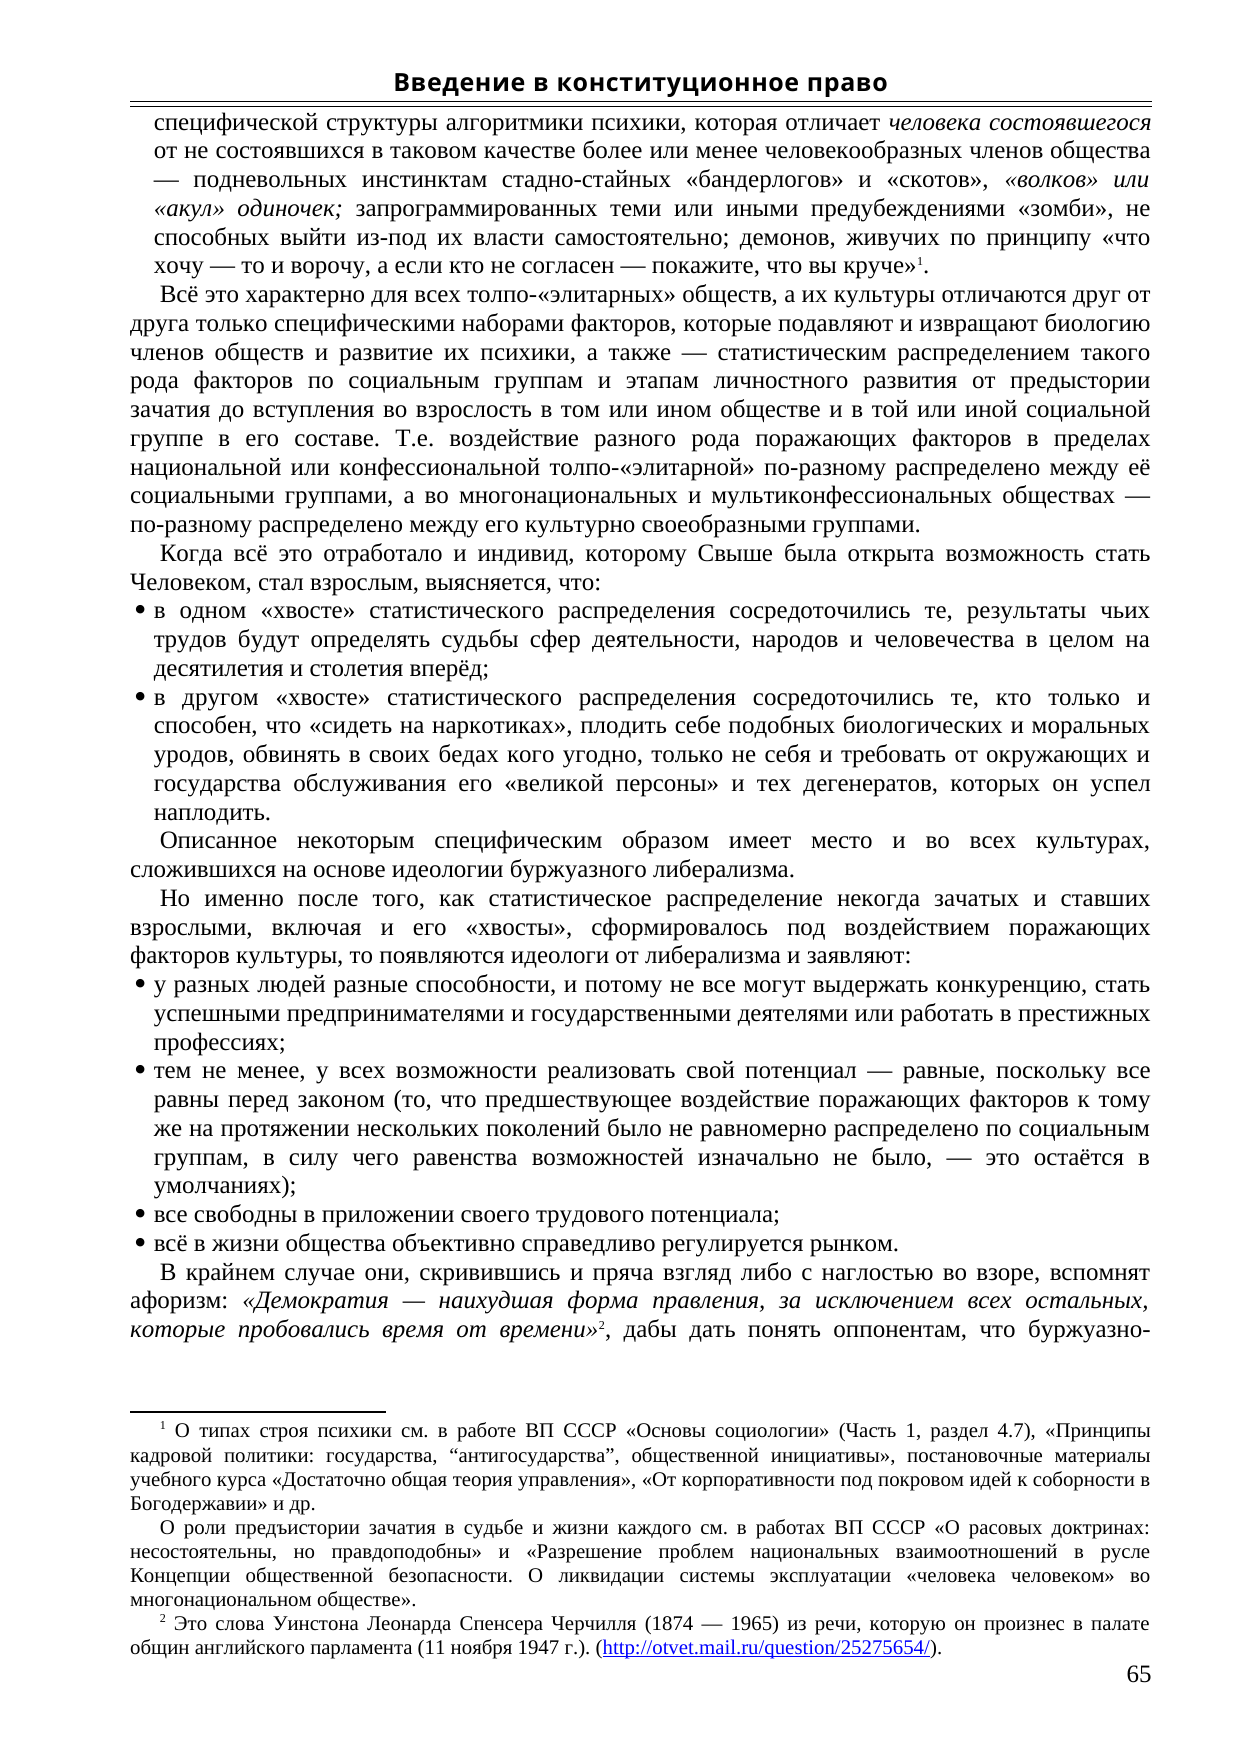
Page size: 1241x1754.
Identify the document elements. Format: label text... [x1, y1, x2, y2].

list О типах строя психики см. в работе ВП СССР «Основы социологии» (Часть 1, раздел 4.7), «Принципы кадровой политики: государства, “антигосударства”, общественной инициативы», постановочные материалы учебного курса «Достаточно общая теория управления», «От корпоративности под покровом идей к соборности в Богодержавии» и др. [130, 1418, 1152, 1515]
text Когда всё это отработало и индивид, которому Свыше была открыта возможность стать Человеком, стал взрослым, выясняется, что: [130, 538, 1152, 595]
list специфической структуры алгоритмики психики, которая отличает человека состоявшегося от не состоявшихся в таковом качестве более или менее человекообразных членов общества — подневольных инстинктам стадно-стайных «бандерлогов» и «скотов», «волков» или «акул» одиночек; запрограммированных теми или иными предубеждениями «зомби», не способных выйти из-под их власти самостоятельно; демонов, живучих по принципу «что хочу — то и ворочу, а если кто не согласен — покажите, что вы круче». [136, 107, 1152, 279]
text Всё это характерно для всех толпо-«элитарных» обществ, а их культуры отличаются друг от друга только специфическими наборами факторов, которые подавляют и извращают биологию членов обществ и развитие их психики, а также — статистическим распределением такого рода факторов по социальным группам и этапам личностного развития от предыстории зачатия до вступления во взрослость в том или ином обществе и в той или иной социальной группе в его составе. Т.е. воздействие разного рода поражающих факторов в пределах национальной или конфессиональной толпо-«элитарной» по-разному распределено между её социальными группами, а во многонациональных и мультиконфессиональных обществах — по-разному распределено между его культурно своеобразными группами. [130, 279, 1152, 538]
text В крайнем случае они, скривившись и пряча взгляд либо с наглостью во взоре, вспомнят афоризм: «Демократия — наихудшая форма правления, за исключением всех остальных, которые пробовались время от времени», дабы дать понять оппонентам, что буржуазно- [130, 1257, 1152, 1343]
list все свободны в приложении своего трудового потенциала; [136, 1199, 1152, 1228]
text Но именно после того, как статистическое распределение некогда зачатых и ставших взрослыми, включая и его «хвосты», сформировалось под воздействием поражающих факторов культуры, то появляются идеологи от либерализма и заявляют: [130, 883, 1152, 969]
text Описанное некоторым специфическим образом имеет место и во всех культурах, сложившихся на основе идеологии буржуазного либерализма. [130, 825, 1152, 883]
list в одном «хвосте» статистического распределения сосредоточились те, результаты чьих трудов будут определять судьбы сфер деятельности, народов и человечества в целом на десятилетия и столетия вперёд; [136, 595, 1152, 682]
list тем не менее, у всех возможности реализовать свой потенциал — равные, поскольку все равны перед законом (то, что предшествующее воздействие поражающих факторов к тому же на протяжении нескольких поколений было не равномерно распределено по социальным группам, в силу чего равенства возможностей изначально не было, — это остаётся в умолчаниях); [136, 1055, 1152, 1199]
text Это слова Уинстона Леонарда Спенсера Черчилля (1874 — 1965) из речи, которую он произнес в палате общин английского парламента (11 ноября 1947 г.). (http://otvet.mail.ru/question/25275654/). [130, 1611, 1152, 1659]
list у разных людей разные способности, и потому не все могут выдержать конкуренцию, стать успешными предпринимателями и государственными деятелями или работать в престижных профессиях; [136, 969, 1152, 1055]
list в другом «хвосте» статистического распределения сосредоточились те, кто только и способен, что «сидеть на наркотиках», плодить себе подобных биологических и моральных уродов, обвинять в своих бедах кого угодно, только не себя и требовать от окружающих и государства обслуживания его «великой персоны» и тех дегенератов, которых он успел наплодить. [136, 682, 1152, 825]
list О роли предъистории зачатия в судьбе и жизни каждого см. в работах ВП СССР «О расовых доктринах: несостоятельны, но правдоподобны» и «Разрешение проблем национальных взаимоотношений в русле Концепции общественной безопасности. О ликвидации системы эксплуатации «человека человеком» во многонациональном обществе». [130, 1515, 1152, 1611]
list всё в жизни общества объективно справедливо регулируется рынком. [136, 1228, 1152, 1257]
